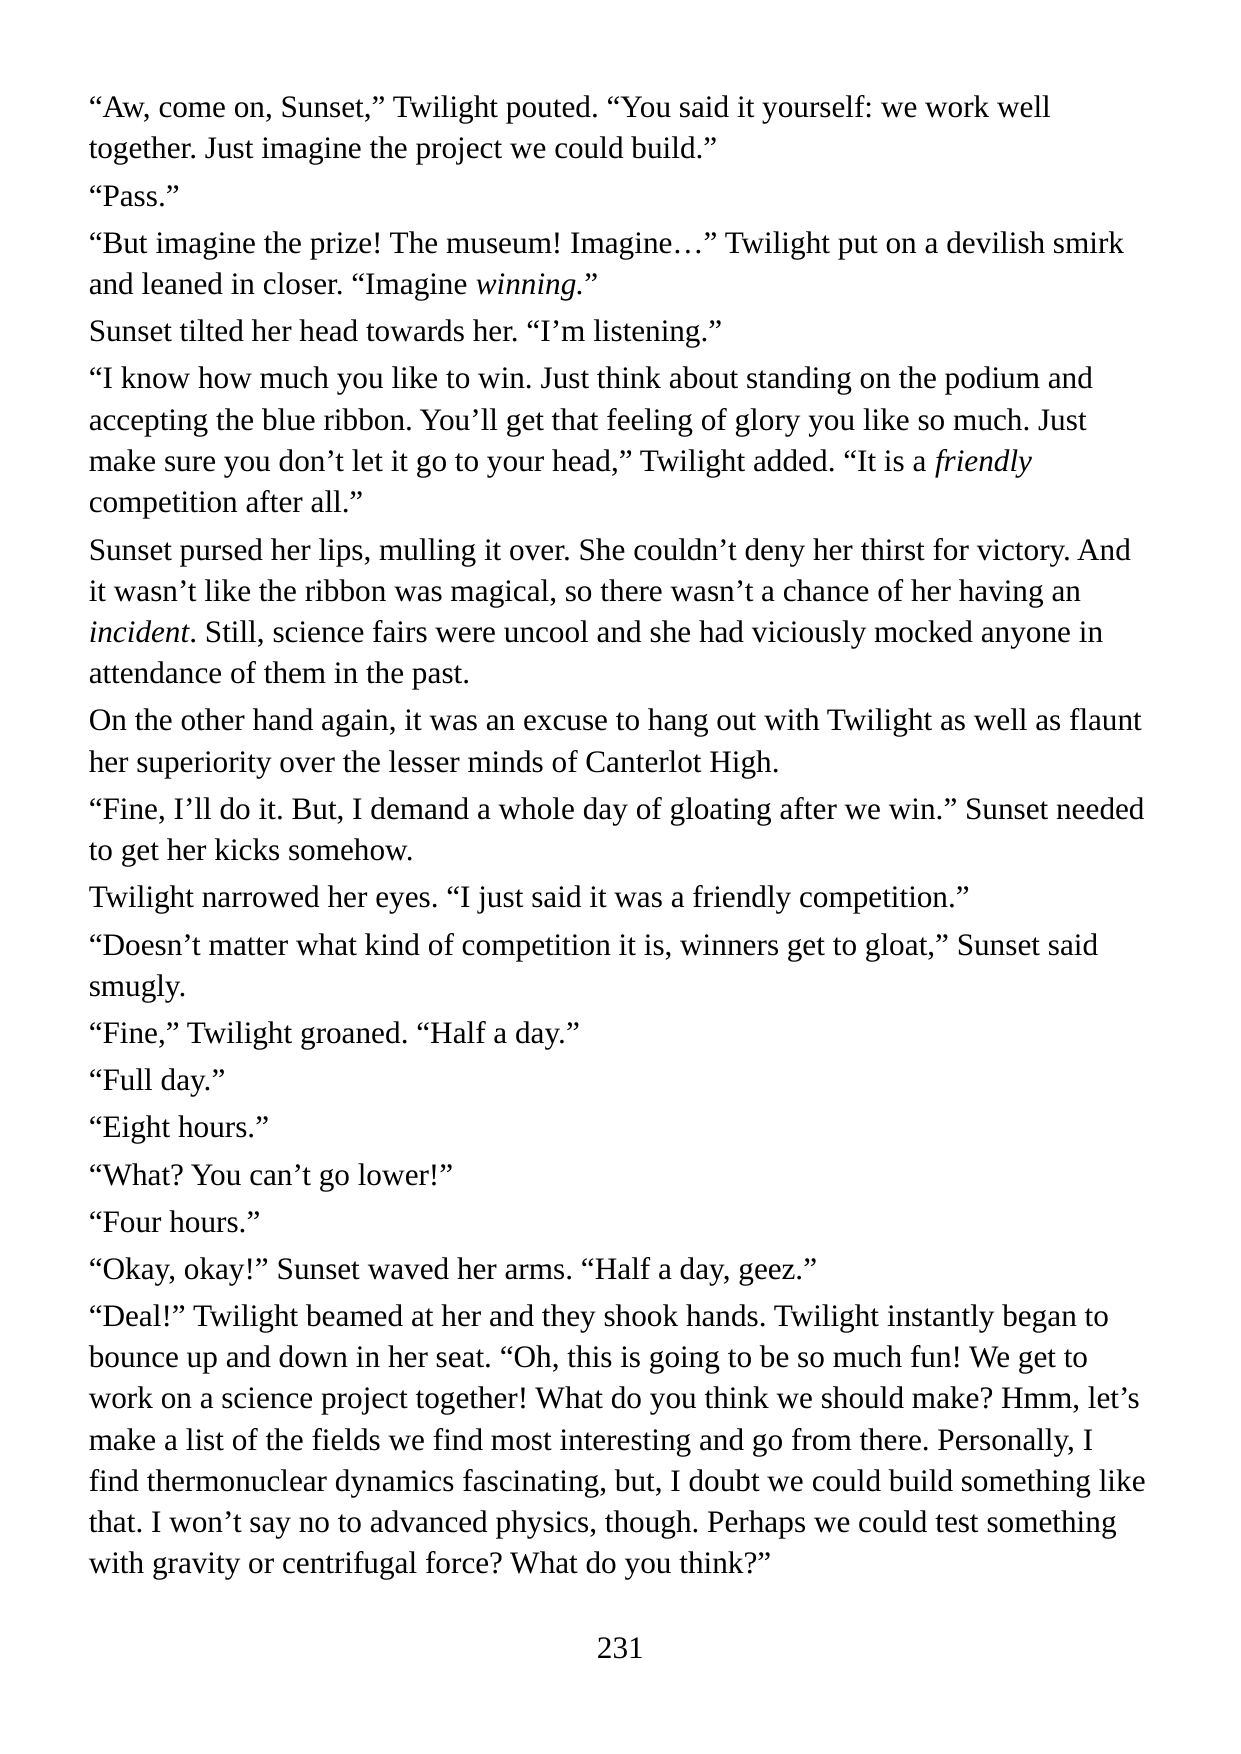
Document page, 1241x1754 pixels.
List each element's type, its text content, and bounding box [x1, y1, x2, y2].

text “Aw, come on, Sunset,” Twilight pouted. “You said it yourself: we work well together. Just imagine the project we could build.” [88, 88, 1152, 166]
text “I know how much you like to win. Just think about standing on the podium and accepting the blue ribbon. You’ll get that feeling of glory you like so much. Just make sure you don’t let it go to your head,” Twilight added. “It is a friendly competition after all.” [88, 360, 1152, 519]
text “Deal!” Twilight beamed at her and they shook hands. Twilight instantly began to bounce up and down in her seat. “Oh, this is going to be so much fun! We get to work on a science project together! What do you think we should make? Hmm, let’s make a list of the fields we find most interesting and go from there. Personally, I find thermonuclear dynamics fascinating, but, I doubt we could build something like that. I won’t say no to advanced physics, though. Perhaps we could test something with gravity or centrifugal force? What do you think?” [88, 1297, 1152, 1581]
text “Fine, I’ll do it. But, I demand a whole day of gloating after we win.” Sunset needed to get her kicks somehow. [88, 790, 1152, 867]
text “Eight hours.” [88, 1108, 1152, 1144]
text “Doesn’t matter what kind of competition it is, winners get to gloat,” Sunset said smugly. [88, 926, 1152, 1003]
text “Fine,” Twilight groaned. “Half a day.” [88, 1014, 1152, 1050]
text “Full day.” [88, 1061, 1152, 1097]
text Twilight narrowed her eyes. “I just said it was a friendly competition.” [88, 878, 1152, 914]
text “What? You can’t go lower!” [88, 1156, 1152, 1192]
text “Four hours.” [88, 1203, 1152, 1239]
text On the other hand again, it was an excuse to hang out with Twilight as well as flaunt her superiority over the lesser minds of Canterlot High. [88, 702, 1152, 779]
text “Pass.” [88, 177, 1152, 213]
text “But imagine the prize! The museum! Imagine…” Twilight put on a devilish smirk and leaned in closer. “Imagine winning.” [88, 224, 1152, 301]
text “Okay, okay!” Sunset waved her arms. “Half a day, geez.” [88, 1250, 1152, 1286]
text Sunset pursed her lips, mulling it over. She couldn’t deny her thirst for victory. And it wasn’t like the ribbon was magical, so there wasn’t a chance of her having an incident. Still, science fairs were uncool and she had viciously mocked anyone in attendance of them in the past. [88, 531, 1152, 690]
text Sunset tilted her head towards her. “I’m listening.” [88, 313, 1152, 348]
